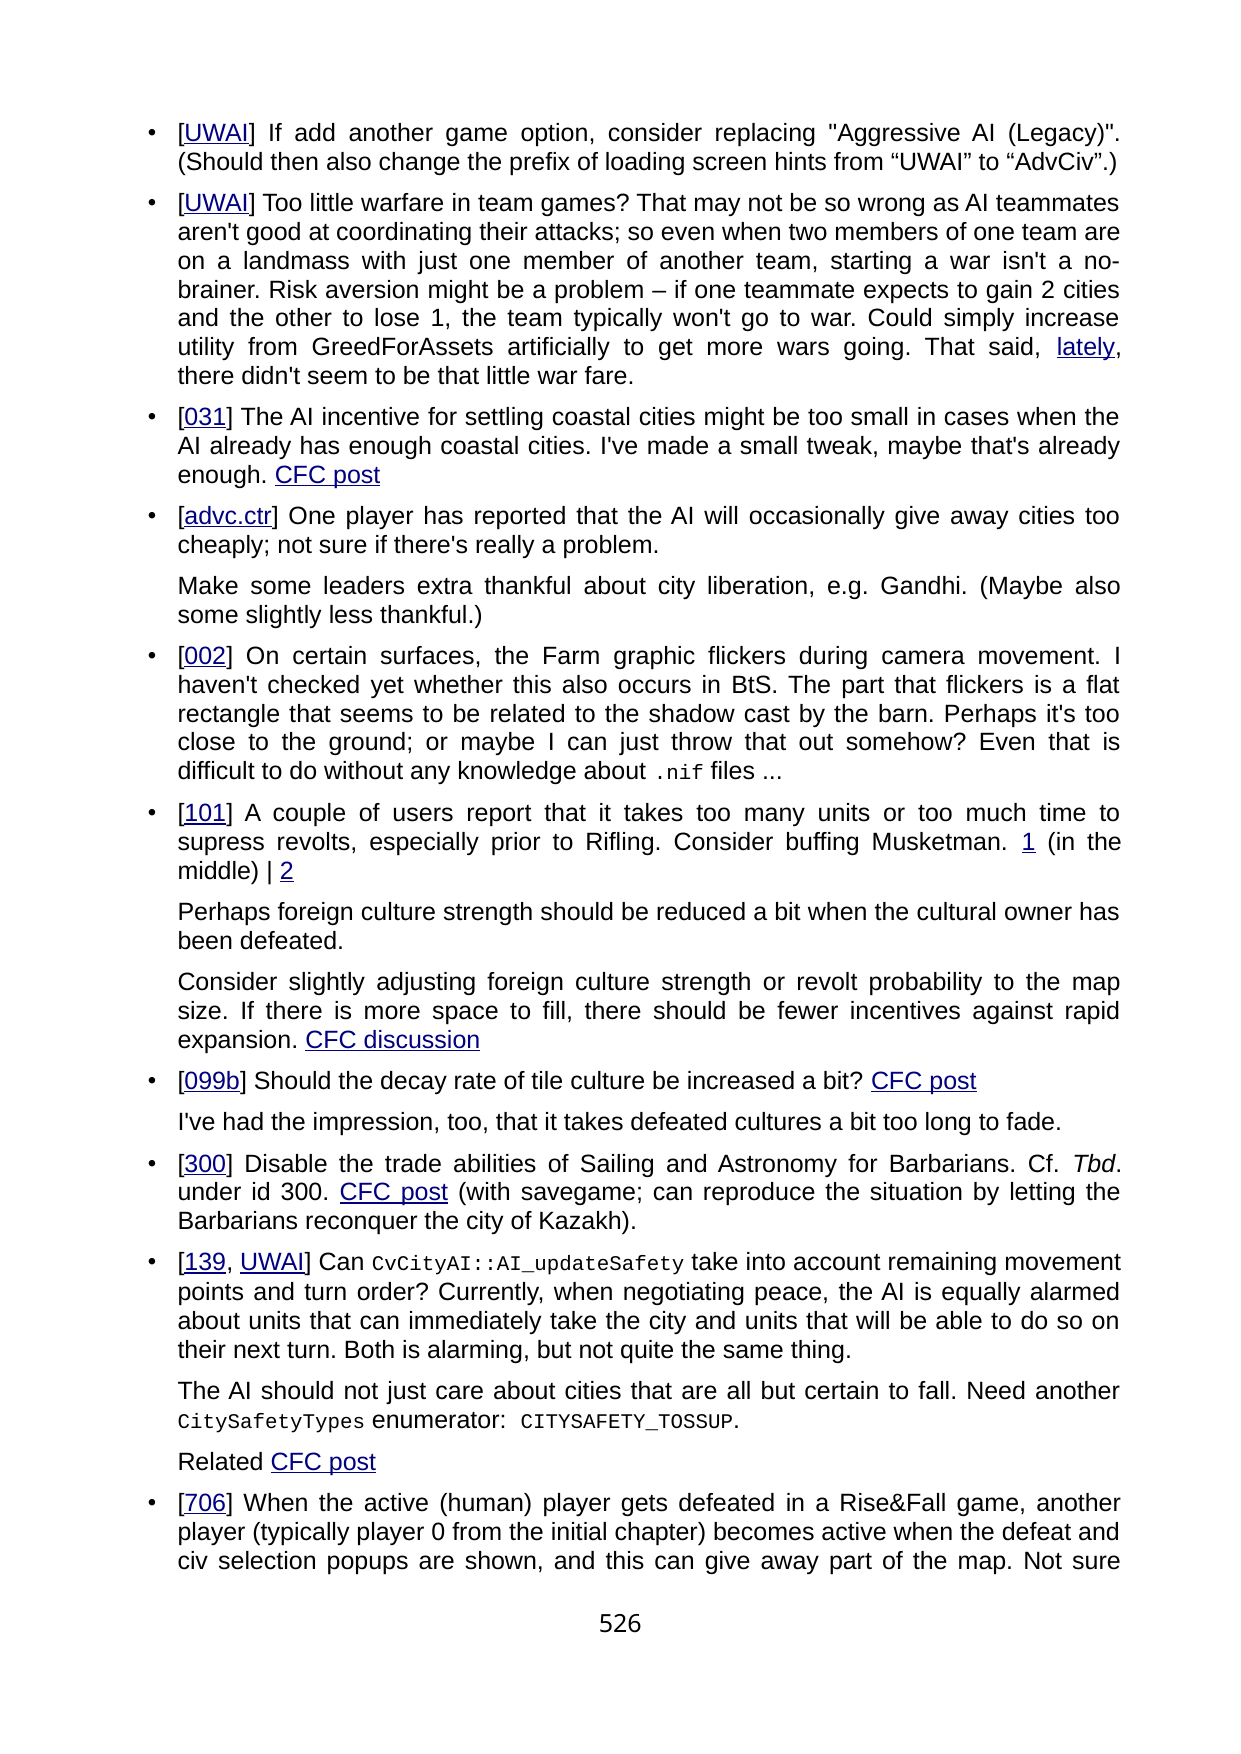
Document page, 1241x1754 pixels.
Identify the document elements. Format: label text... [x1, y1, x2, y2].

list [031] The AI incentive for settling coastal cities might be too small in cases when the AI already has enough coastal cities. I've made a small tweak, maybe that's already enough. CFC post [148, 402, 1122, 488]
list Perhaps foreign culture strength should be reduced a bit when the cultural owner has been defeated. [148, 897, 1122, 955]
list [UWAI] Too little warfare in team games? That may not be so wrong as AI teammates aren't good at coordinating their attacks; so even when two members of one team are on a landmass with just one member of another team, starting a war isn't a no-brainer. Risk aversion might be a problem – if one teammate expects to gain 2 cities and the other to lose 1, the team typically won't go to war. Could simply increase utility from GreedForAssets artificially to get more wars going. That said, lately, there didn't seem to be that little war fare. [148, 188, 1122, 389]
list [099b] Should the decay rate of tile culture be increased a bit? CFC post [148, 1066, 1122, 1095]
list Make some leaders extra thankful about city liberation, e.g. Gandhi. (Maybe also some slightly less thankful.) [148, 571, 1122, 628]
list [139, UWAI] Can CvCityAI::AI_updateSafety take into account remaining movement points and turn order? Currently, when negotiating peace, the AI is equally alarmed about units that can immediately take the city and units that will be able to do so on their next turn. Both is alarming, but not quite the same thing. [148, 1247, 1122, 1363]
list [002] On certain surfaces, the Farm graphic flickers during camera movement. I haven't checked yet whether this also occurs in BtS. The part that flickers is a flat rectangle that seems to be related to the shadow cast by the barn. Perhaps it's too close to the ground; or maybe I can just throw that out somehow? Even that is difficult to do without any knowledge about .nif files ... [148, 641, 1122, 786]
list [101] A couple of users report that it takes too many units or too much time to supress revolts, especially prior to Rifling. Consider buffing Musketman. 1 (in the middle) | 2 [148, 798, 1122, 885]
list [706] When the active (human) player gets defeated in a Rise&Fall game, another player (typically player 0 from the initial chapter) becomes active when the defeat and civ selection popups are shown, and this can give away part of the map. Not sure [148, 1488, 1122, 1574]
list Related CFC post [148, 1447, 1122, 1476]
list [300] Disable the trade abilities of Sailing and Astronomy for Barbarians. Cf. Tbd. under id 300. CFC post (with savegame; can reproduce the situation by letting the Barbarians reconquer the city of Kazakh). [148, 1148, 1122, 1235]
list The AI should not just care about cities that are all but certain to fall. Need another CitySafetyTypes enumerator: CITYSAFETY_TOSSUP. [148, 1376, 1122, 1434]
list I've had the impression, too, that it takes defeated cultures a bit too long to fade. [148, 1107, 1122, 1136]
list Consider slightly adjusting foreign culture strength or revolt probability to the map size. If there is more space to fill, there should be fewer incentives against rapid expansion. CFC discussion [148, 967, 1122, 1053]
list [UWAI] If add another game option, consider replacing "Aggressive AI (Legacy)". (Should then also change the prefix of loading screen hints from “UWAI” to “AdvCiv”.) [148, 118, 1122, 176]
list [advc.ctr] One player has reported that the AI will occasionally give away cities too cheaply; not sure if there's really a problem. [148, 501, 1122, 558]
